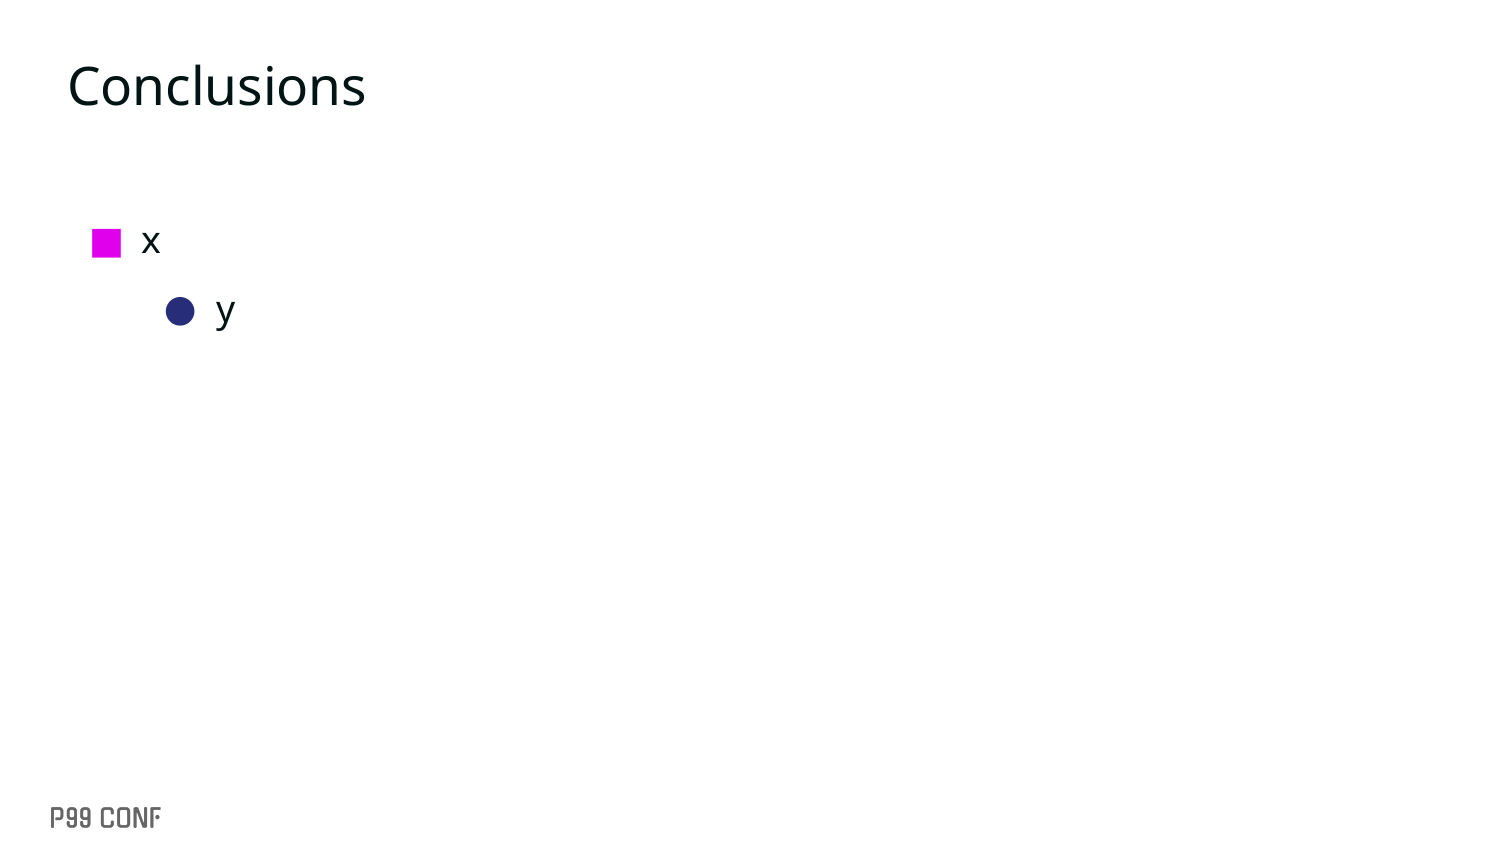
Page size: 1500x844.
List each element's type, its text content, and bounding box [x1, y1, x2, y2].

picture [51, 807, 161, 828]
list x y [51, 149, 1449, 711]
title Conclusions [52, 37, 1451, 132]
